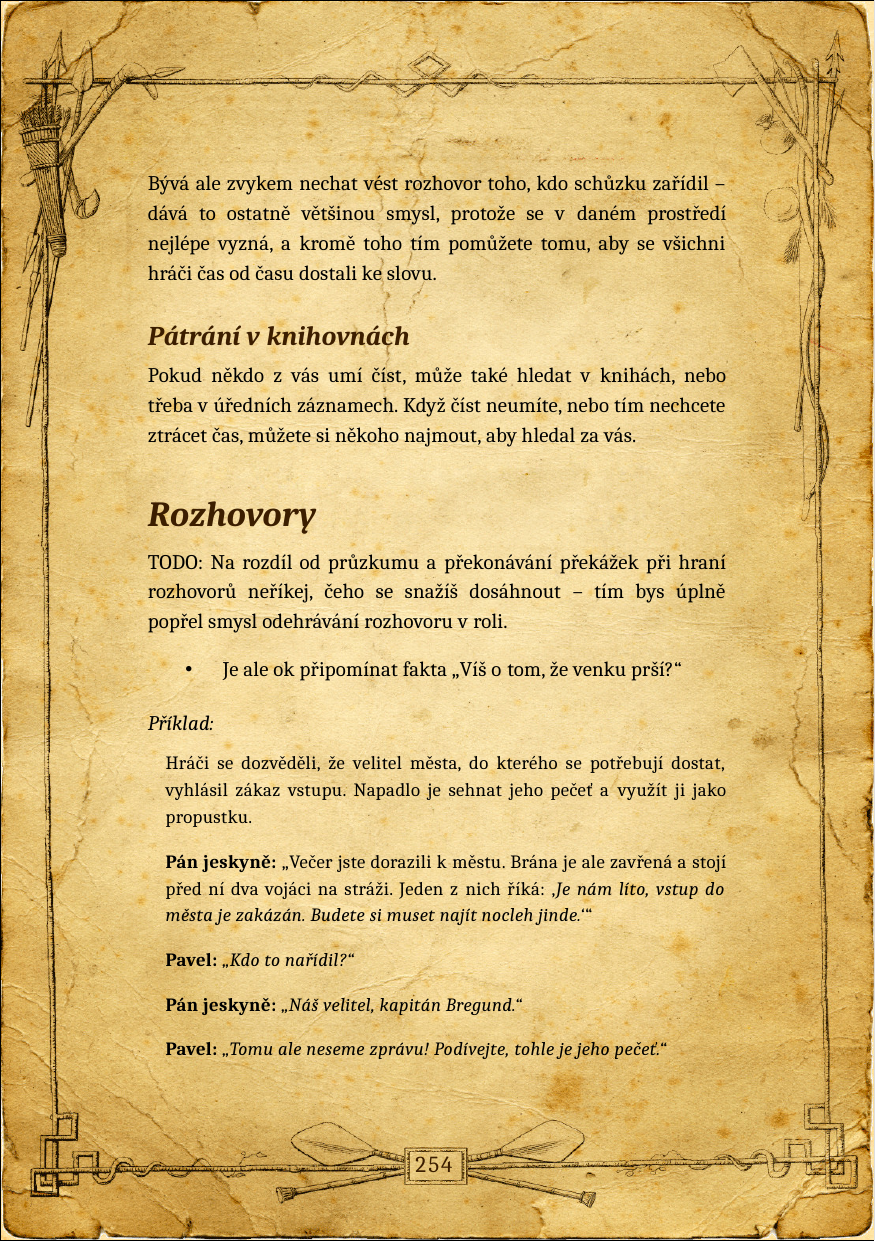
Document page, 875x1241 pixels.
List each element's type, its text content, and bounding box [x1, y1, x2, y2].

text Pavel: „Kdo to nařídil?“ [165, 949, 726, 971]
picture [1, 1, 874, 1240]
list Je ale ok připomínat fakta „Víš o⁠ tom, že venku prší?“ [185, 658, 726, 682]
text Hráči se dozvěděli, že velitel města, do kterého se potřebují dostat, vyhlásil zákaz vstupu. Napadlo je sehnat jeho pečeť a⁠ využít ji jako propustku. [165, 753, 726, 828]
subtitle Pátrání v⁠ knihovnách [148, 321, 726, 352]
text Pán jeskyně: „Večer jste dorazili k⁠ městu. Brána je ale zavřená a⁠ stojí před ní dva vojáci na stráži. Jeden z⁠ nich říká: ‚Je nám líto, vstup do města je zakázán. Budete si muset najít nocleh jinde.‘“ [165, 851, 726, 927]
text Příklad: [148, 711, 726, 735]
text Pavel: „Tomu ale neseme zprávu! Podívejte, tohle je jeho pečeť.“ [165, 1039, 726, 1060]
text Pán jeskyně: „Náš velitel, kapitán Bregund.“ [165, 994, 726, 1016]
text Pokud někdo z⁠ vás umí číst, může také hledat v⁠ knihách, nebo třeba v⁠ úředních záznamech. Když číst neumíte, nebo tím nechcete ztrácet čas, můžete si někoho najmout, aby hledal za vás. [148, 364, 726, 447]
text Bývá ale zvykem nechat vést rozhovor toho, kdo schůzku zařídil – dává to ostatně většinou smysl, protože se v⁠ daném prostředí nejlépe vyzná, a⁠ kromě toho tím pomůžete tomu, aby se všichni hráči čas od času dostali ke slovu. [148, 172, 726, 285]
text TODO: Na rozdíl od průzkumu a⁠ překonávání překážek při hraní rozhovorů neříkej, čeho se snažíš dosáhnout – tím bys úplně popřel smysl odehrávání rozhovoru v⁠ roli. [148, 550, 726, 634]
subtitle Rozhovory [148, 495, 726, 536]
